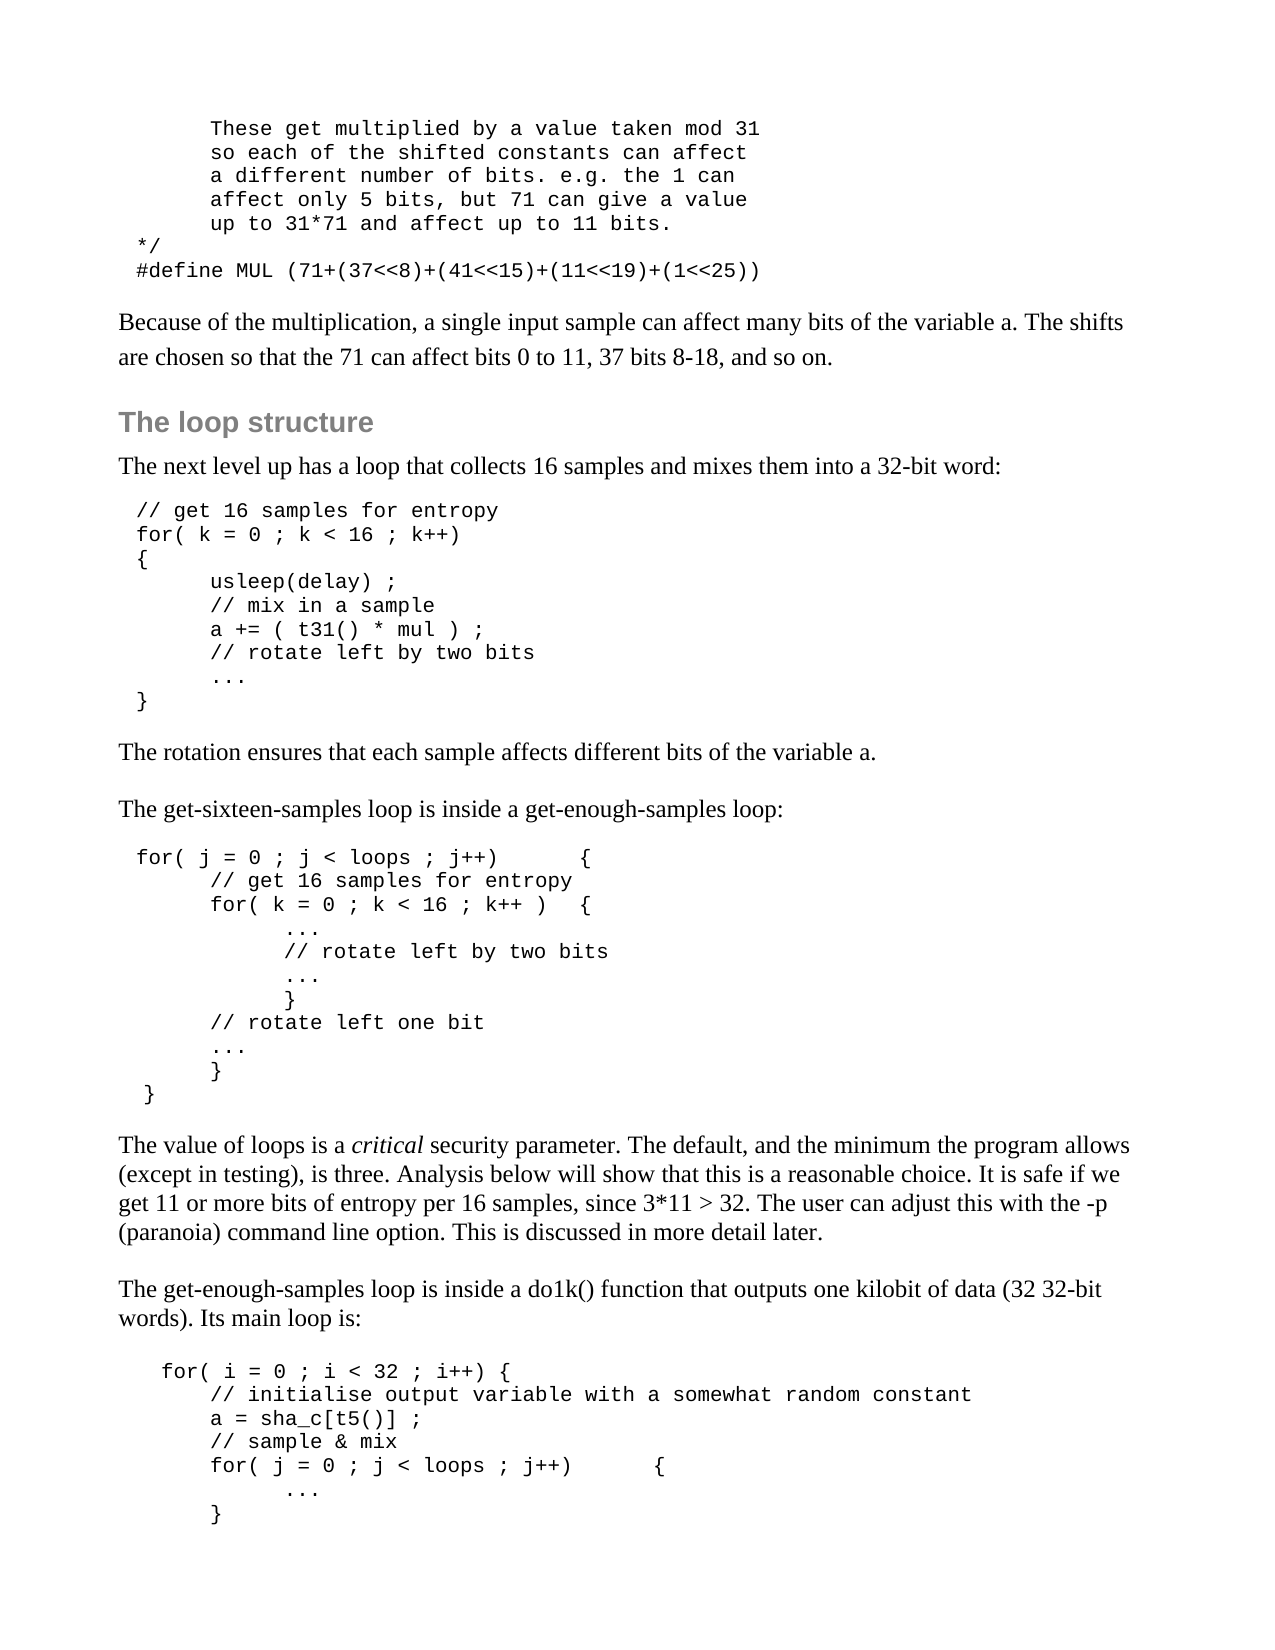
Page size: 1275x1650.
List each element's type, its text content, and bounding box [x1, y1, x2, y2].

text up to 31*71 and affect up to 11 bits. [136, 213, 1157, 236]
text ... [136, 666, 1157, 690]
text for( k = 0 ; k < 16 ; k++ ) { [136, 894, 1157, 918]
text The get-enough-samples loop is inside a do1k() function that outputs one kilobit of data (32 32-bit words). Its main loop is: [118, 1274, 1157, 1332]
text ... [136, 965, 1157, 989]
text The rotation ensures that each sample affects different bits of the variable a. [118, 737, 1157, 766]
text // rotate left by two bits [136, 941, 1157, 965]
text The value of loops is a critical security parameter. The default, and the minimum the program allows (except in testing), is three. Analysis below will show that this is a reasonable choice. It is safe if we get 11 or more bits of entropy per 16 samples, since 3*11 > 32. The user can adjust this with the -p (paranoia) command line option. This is discussed in more detail later. [118, 1131, 1157, 1246]
text } [136, 1060, 1157, 1083]
text } [118, 1083, 1157, 1107]
text for( i = 0 ; i < 32 ; i++) { [136, 1361, 1157, 1384]
text so each of the shifted constants can affect [136, 142, 1157, 165]
text // rotate left one bit [136, 1012, 1157, 1036]
text */ [136, 236, 1157, 260]
text } [136, 989, 1157, 1012]
text #define MUL (71+(37<<8)+(41<<15)+(11<<19)+(1<<25)) [136, 260, 1157, 284]
text // get 16 samples for entropy [136, 871, 1157, 894]
text Because of the multiplication, a single input sample can affect many bits of the variable a. The shifts are chosen so that the 71 can affect bits 0 to 11, 37 bits 8-18, and so on. [118, 307, 1157, 371]
subtitle The loop structure [118, 405, 1157, 439]
text // rotate left by two bits [136, 642, 1157, 666]
text // initialise output variable with a somewhat random constant [136, 1384, 1157, 1408]
text // sample & mix [136, 1432, 1157, 1455]
text These get multiplied by a value taken mod 31 [136, 118, 1157, 142]
text a += ( t31() * mul ) ; [136, 619, 1157, 642]
text usleep(delay) ; [136, 571, 1157, 595]
text ... [136, 918, 1157, 941]
text // mix in a sample [136, 595, 1157, 619]
text for( j = 0 ; j < loops ; j++) { [136, 1455, 1157, 1479]
text ... [136, 1036, 1157, 1060]
text affect only 5 bits, but 71 can give a value [136, 189, 1157, 213]
text } [136, 1502, 1157, 1526]
text a = sha_c[t5()] ; [136, 1408, 1157, 1432]
text for( k = 0 ; k < 16 ; k++) [136, 524, 1157, 548]
text a different number of bits. e.g. the 1 can [136, 165, 1157, 189]
text The next level up has a loop that collects 16 samples and mixes them into a 32-bit word: [118, 451, 1157, 480]
text } [136, 690, 1157, 713]
text // get 16 samples for entropy [136, 501, 1157, 524]
text The get-sixteen-samples loop is inside a get-enough-samples loop: [118, 794, 1157, 823]
text { [136, 548, 1157, 571]
text for( j = 0 ; j < loops ; j++) { [136, 847, 1157, 871]
text ... [136, 1479, 1157, 1502]
